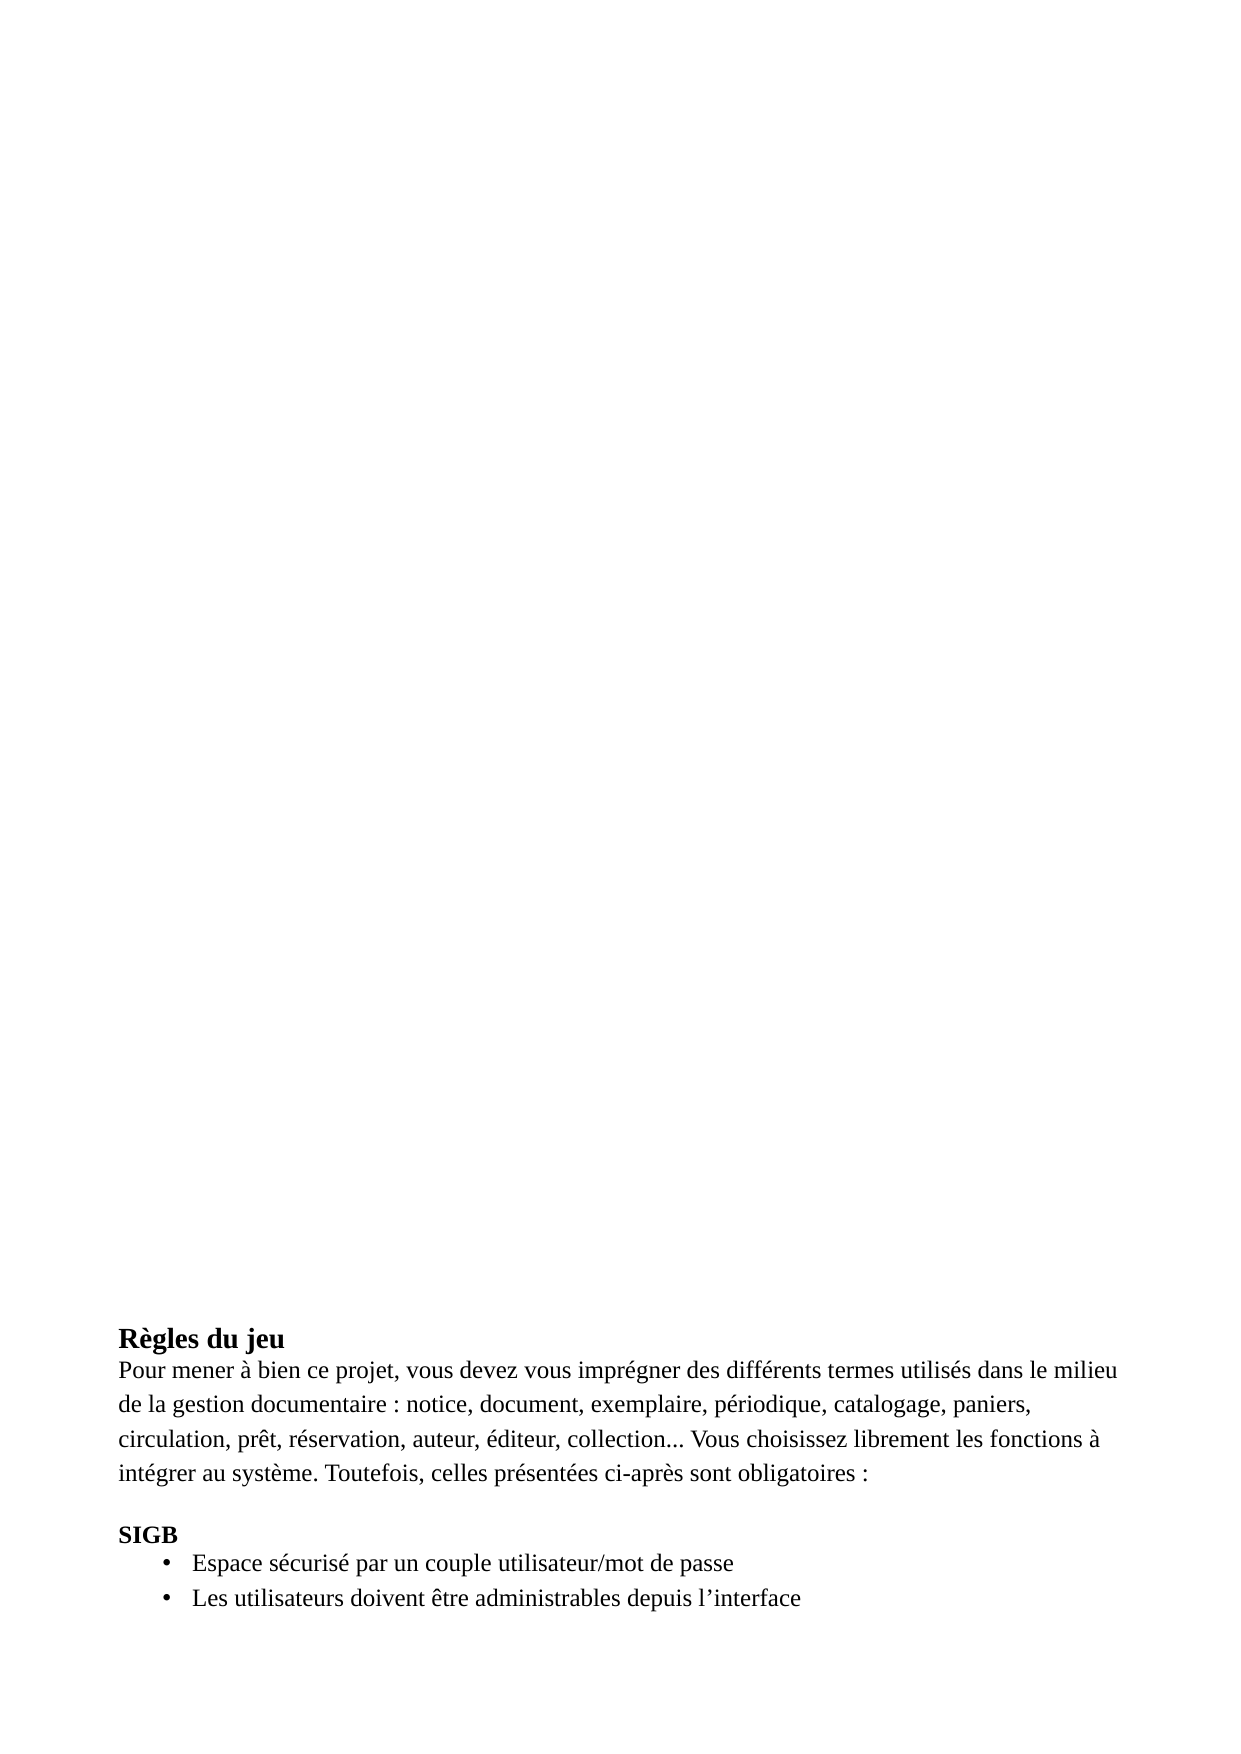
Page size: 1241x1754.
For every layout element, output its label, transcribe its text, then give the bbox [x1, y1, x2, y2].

subtitle Règles du jeu [118, 1321, 1122, 1355]
subtitle SIGB [118, 1520, 1122, 1548]
list Les utilisateurs doivent être administrables depuis l’interface [162, 1583, 1122, 1612]
list Espace sécurisé par un couple utilisateur/mot de passe [162, 1548, 1122, 1577]
text Pour mener à bien ce projet, vous devez vous imprégner des différents termes utilisés dans le milieu de la gestion documentaire : notice, document, exemplaire, périodique, catalogage, paniers, circulation, prêt, réservation, auteur, éditeur, collection... Vous choisissez librement les fonctions à intégrer au système. Toutefois, celles présentées ci-après sont obligatoires : [118, 1355, 1122, 1487]
